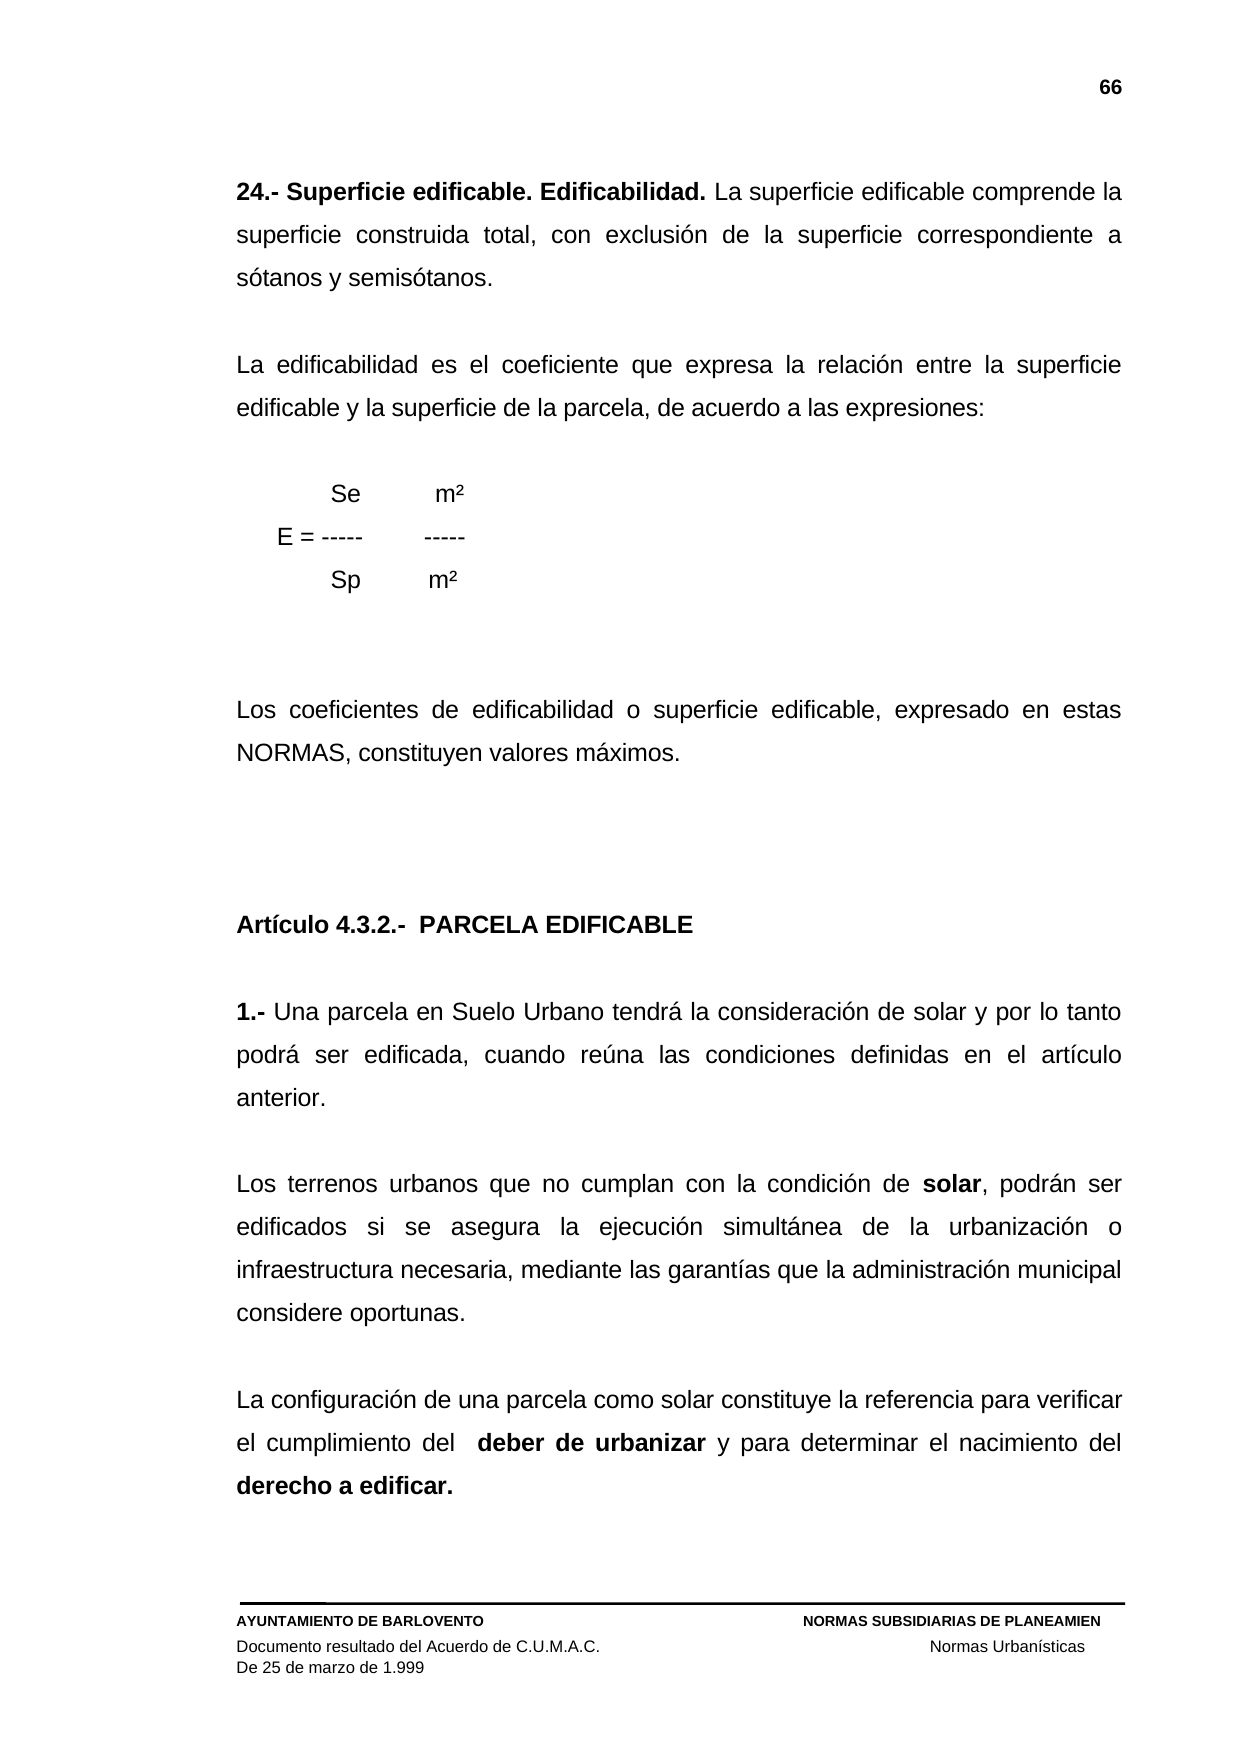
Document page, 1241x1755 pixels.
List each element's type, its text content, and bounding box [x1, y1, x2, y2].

text Los terrenos urbanos que no cumplan con la condición de solar, podrán ser edificados si se asegura la ejecución simultánea de la urbanización o infraestructura necesaria, mediante las garantías que la administración municipal considere oportunas. [236, 1169, 1122, 1327]
text E = ‑‑‑‑‑ ‑‑‑‑‑ [236, 522, 1122, 551]
text 24.‑ Superficie edificable. Edificabilidad. La superficie edificable comprende la superficie construida total, con exclusión de la superficie correspondiente a sótanos y semisótanos. [236, 177, 1122, 292]
text La edificabilidad es el coeficiente que expresa la relación entre la superficie edificable y la superficie de la parcela, de acuerdo a las expresiones: [236, 350, 1122, 422]
text 1.‑ Una parcela en Suelo Urbano tendrá la consideración de solar y por lo tanto podrá ser edificada, cuando reúna las condiciones definidas en el artículo anterior. [236, 997, 1122, 1112]
text Sp m² [236, 565, 1122, 594]
text Se m² [236, 479, 1122, 508]
text Los coeficientes de edificabilidad o superficie edificable, expresado en estas NORMAS, constituyen valores máximos. [236, 695, 1122, 767]
text La configuración de una parcela como solar constituye la referencia para verificar el cumplimiento del deber de urbanizar y para determinar el nacimiento del derecho a edificar. [236, 1385, 1122, 1500]
text Artículo 4.3.2.‑ PARCELA EDIFICABLE [236, 910, 1122, 939]
